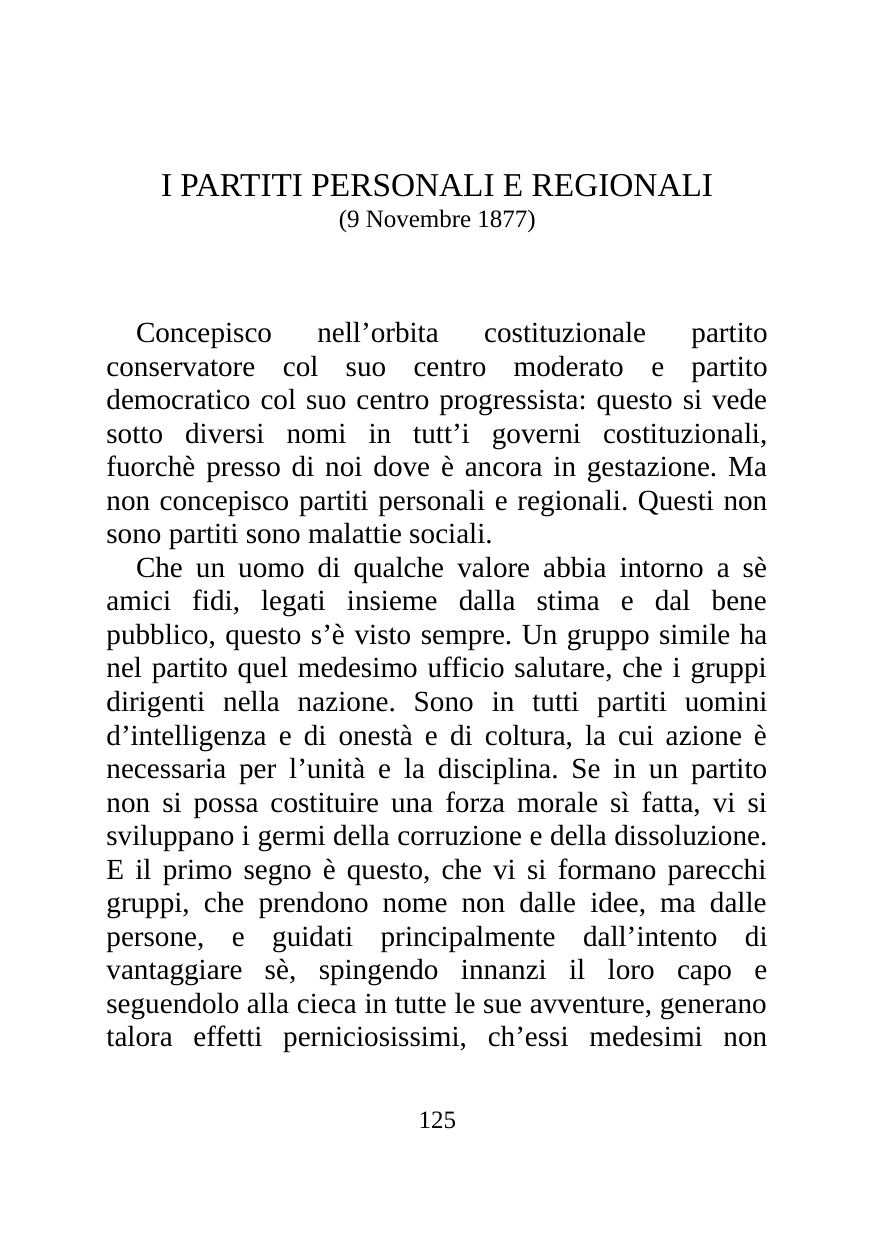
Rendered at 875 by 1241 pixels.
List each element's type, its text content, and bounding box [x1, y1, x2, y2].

text Che un uomo di qualche valore abbia intorno a sè amici fidi, legati insieme dalla stima e dal bene pubblico, questo s’è visto sempre. Un gruppo simile ha nel partito quel medesimo ufficio salutare, che i gruppi dirigenti nella nazione. Sono in tutti partiti uomini d’intelligenza e di onestà e di coltura, la cui azione è necessaria per l’unità e la disciplina. Se in un partito non si possa costituire una forza morale sì fatta, vi si sviluppano i germi della corruzione e della dissoluzione. E il primo segno è questo, che vi si formano parecchi gruppi, che prendono nome non dalle idee, ma dalle persone, e guidati principalmente dall’intento di vantaggiare sè, spingendo innanzi il loro capo e seguendolo alla cieca in tutte le sue avventure, generano talora effetti perniciosissimi, ch’essi medesimi non [106, 550, 768, 1053]
text Concepisco nell’orbita costituzionale partito conservatore col suo centro moderato e partito democratico col suo centro progressista: questo si vede sotto diversi nomi in tutt’i governi costituzionali, fuorchè presso di noi dove è ancora in gestazione. Ma non concepisco partiti personali e regionali. Questi non sono partiti sono malattie sociali. [106, 315, 768, 550]
subtitle I PARTITI PERSONALI E REGIONALI (9 Novembre 1877) [106, 165, 768, 232]
